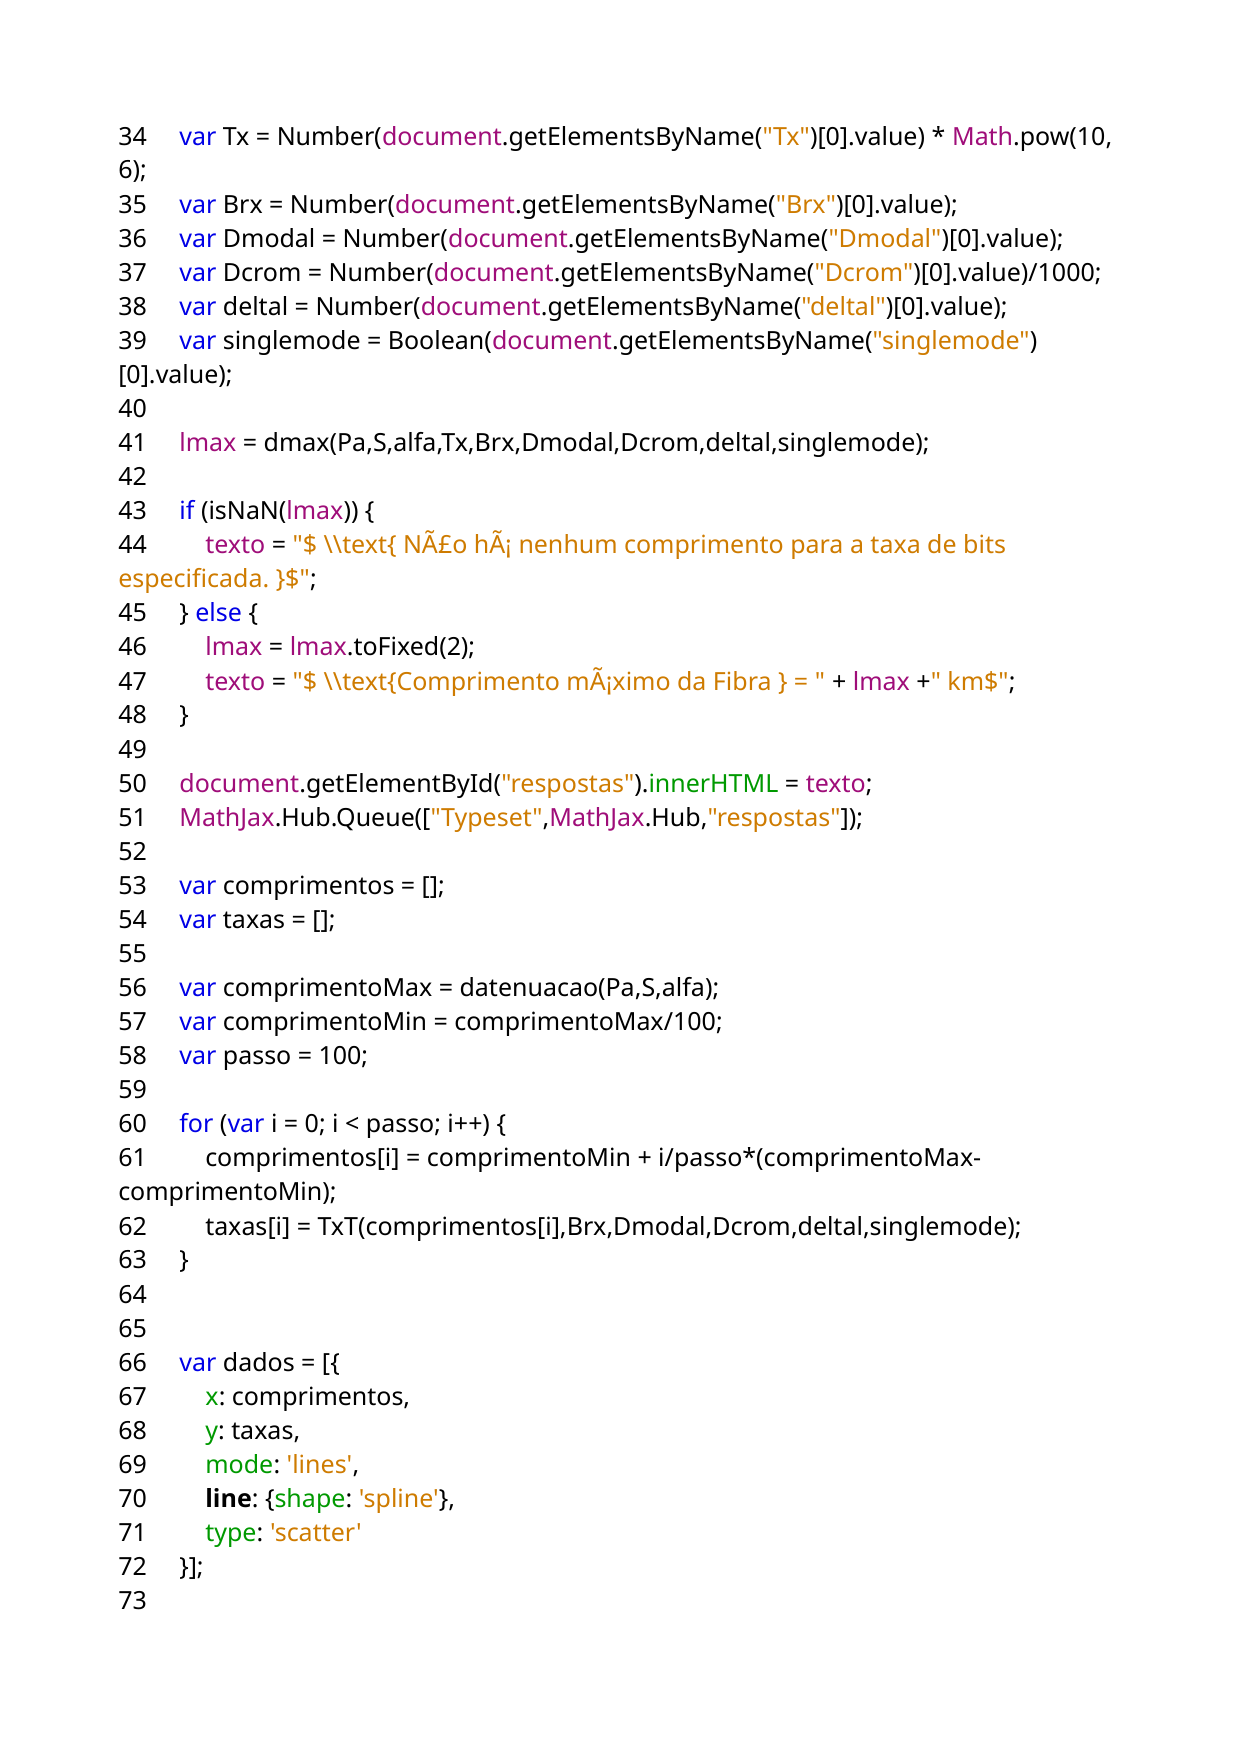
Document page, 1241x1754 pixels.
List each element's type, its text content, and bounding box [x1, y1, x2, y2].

text 55 [118, 936, 1122, 970]
text 68 y: taxas, [118, 1412, 1122, 1447]
text 70 line: {shape: 'spline'}, [118, 1481, 1122, 1515]
text 61 comprimentos[i] = comprimentoMin + i/passo*(comprimentoMax-comprimentoMin); [118, 1140, 1122, 1208]
text 40 [118, 391, 1122, 425]
text 37 var Dcrom = Number(document.getElementsByName("Dcrom")[0].value)/1000; [118, 254, 1122, 288]
text 45 } else { [118, 595, 1122, 629]
text 50 document.getElementById("respostas").innerHTML = texto; [118, 765, 1122, 799]
text 56 var comprimentoMax = datenuacao(Pa,S,alfa); [118, 970, 1122, 1004]
text 62 taxas[i] = TxT(comprimentos[i],Brx,Dmodal,Dcrom,deltal,singlemode); [118, 1208, 1122, 1242]
text 46 lmax = lmax.toFixed(2); [118, 629, 1122, 663]
text 34 var Tx = Number(document.getElementsByName("Tx")[0].value) * Math.pow(10, 6); [118, 118, 1122, 186]
text 73 [118, 1583, 1122, 1617]
text 51 MathJax.Hub.Queue(["Typeset",MathJax.Hub,"respostas"]); [118, 799, 1122, 833]
text 36 var Dmodal = Number(document.getElementsByName("Dmodal")[0].value); [118, 220, 1122, 254]
text 57 var comprimentoMin = comprimentoMax/100; [118, 1004, 1122, 1038]
text 53 var comprimentos = []; [118, 867, 1122, 902]
text 38 var deltal = Number(document.getElementsByName("deltal")[0].value); [118, 288, 1122, 322]
text 35 var Brx = Number(document.getElementsByName("Brx")[0].value); [118, 186, 1122, 220]
text 64 [118, 1276, 1122, 1310]
text 41 lmax = dmax(Pa,S,alfa,Tx,Brx,Dmodal,Dcrom,deltal,singlemode); [118, 425, 1122, 459]
text 60 for (var i = 0; i < passo; i++) { [118, 1106, 1122, 1140]
text 58 var passo = 100; [118, 1038, 1122, 1072]
text 47 texto = "$ \\text{Comprimento mÃ¡ximo da Fibra } = " + lmax +" km$"; [118, 663, 1122, 697]
text 69 mode: 'lines', [118, 1447, 1122, 1481]
text 71 type: 'scatter' [118, 1515, 1122, 1549]
text 49 [118, 731, 1122, 765]
text 48 } [118, 697, 1122, 731]
text 44 texto = "$ \\text{ NÃ£o hÃ¡ nenhum comprimento para a taxa de bits especificada. }$"; [118, 527, 1122, 595]
text 43 if (isNaN(lmax)) { [118, 493, 1122, 527]
text 72 }]; [118, 1549, 1122, 1583]
text 65 [118, 1310, 1122, 1344]
text 54 var taxas = []; [118, 902, 1122, 936]
text 66 var dados = [{ [118, 1344, 1122, 1378]
text 67 x: comprimentos, [118, 1378, 1122, 1412]
text 52 [118, 833, 1122, 867]
text 42 [118, 459, 1122, 493]
text 39 var singlemode = Boolean(document.getElementsByName("singlemode")[0].value); [118, 322, 1122, 391]
text 63 } [118, 1242, 1122, 1276]
text 59 [118, 1072, 1122, 1106]
